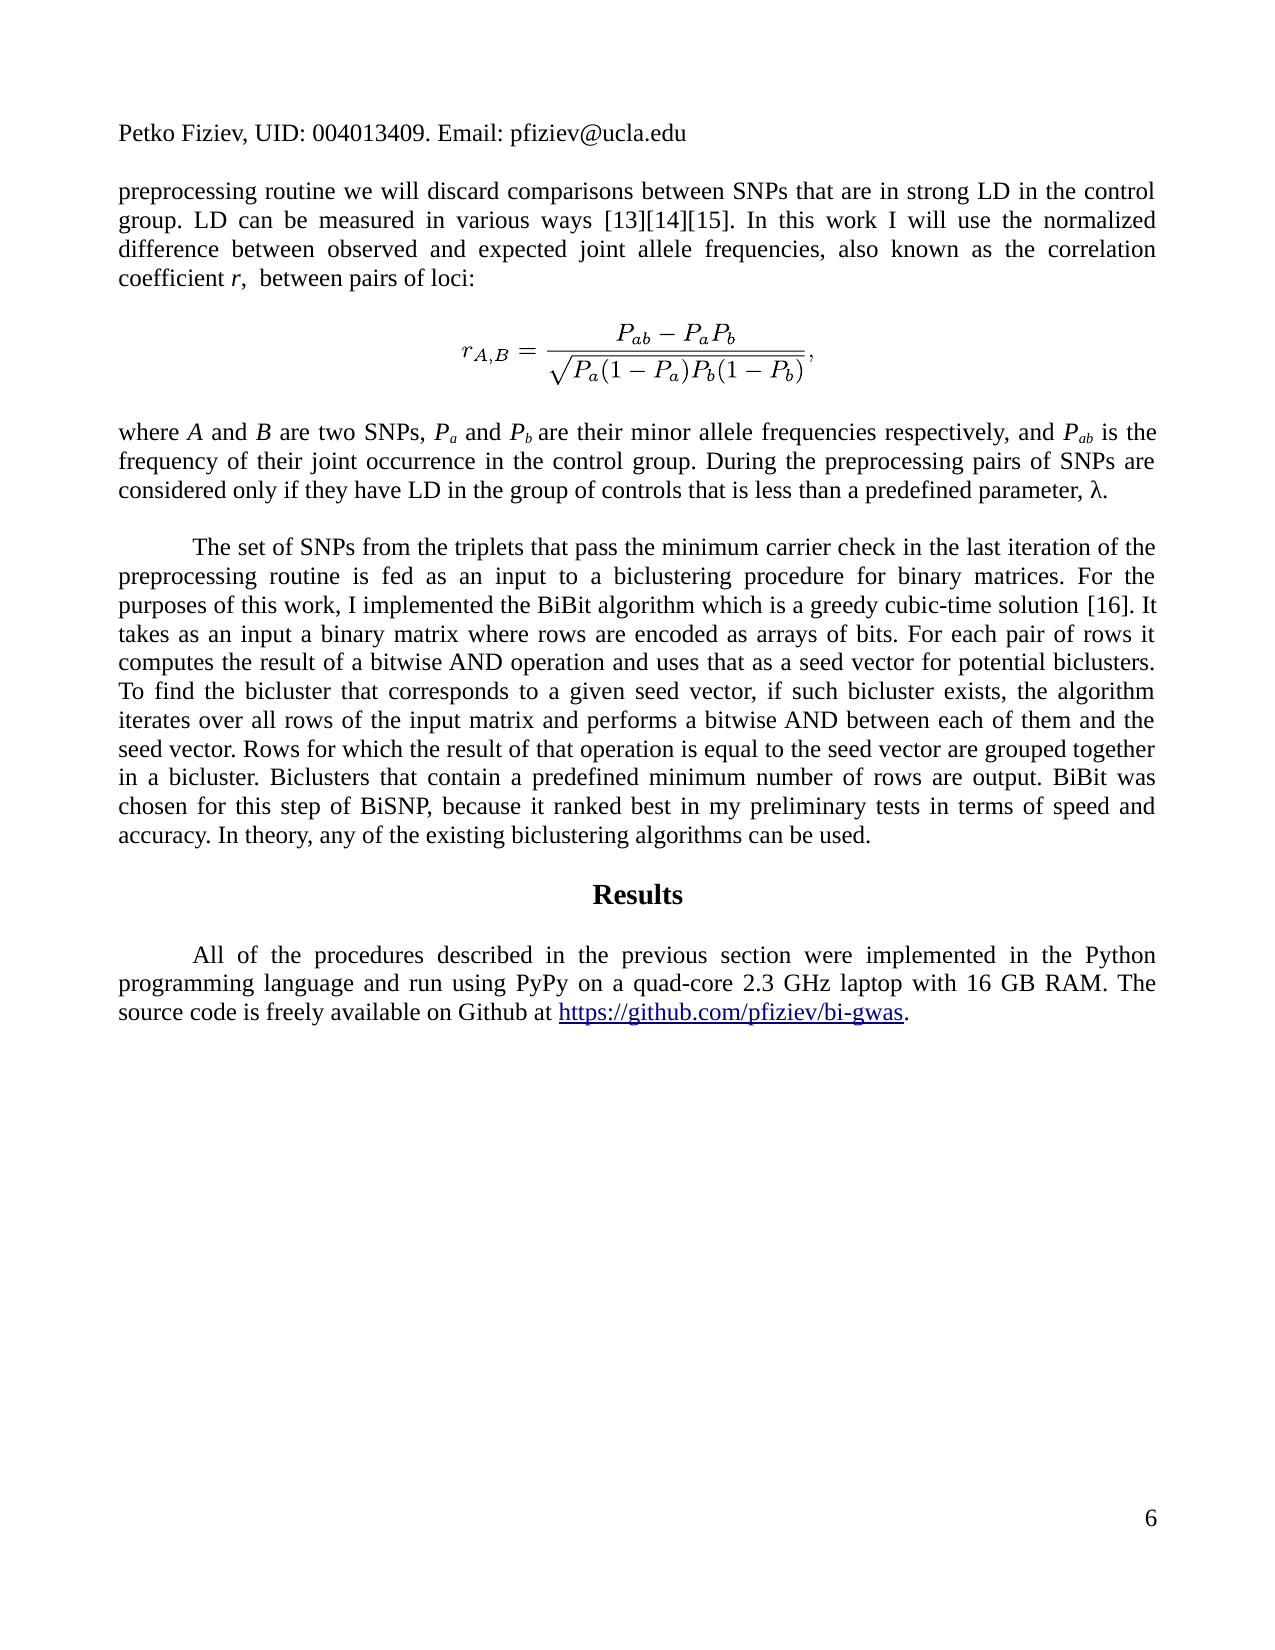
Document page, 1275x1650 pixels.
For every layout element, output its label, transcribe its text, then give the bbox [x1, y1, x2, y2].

text where A and B are two SNPs, Pa and Pb are their minor allele frequencies respectively, and Pab is the frequency of their joint occurrence in the control group. During the preprocessing pairs of SNPs are considered only if they have LD in the group of controls that is less than a predefined parameter, λ. [118, 417, 1157, 504]
text All of the procedures described in the previous section were implemented in the Python programming language and run using PyPy on a quad-core 2.3 GHz laptop with 16 GB RAM. The source code is freely available on Github at https://github.com/pfiziev/bi-gwas. [118, 940, 1157, 1026]
text The set of SNPs from the triplets that pass the minimum carrier check in the last iteration of the preprocessing routine is fed as an input to a biclustering procedure for binary matrices. For the purposes of this work, I implemented the BiBit algorithm which is a greedy cubic-time solution [16]. It takes as an input a binary matrix where rows are encoded as arrays of bits. For each pair of rows it computes the result of a bitwise AND operation and uses that as a seed vector for potential biclusters. To find the bicluster that corresponds to a given seed vector, if such bicluster exists, the algorithm iterates over all rows of the input matrix and performs a bitwise AND between each of them and the seed vector. Rows for which the result of that operation is equal to the seed vector are grouped together in a bicluster. Biclusters that contain a predefined minimum number of rows are output. BiBit was chosen for this step of BiSNP, because it ranked best in my preliminary tests in terms of speed and accuracy. In theory, any of the existing biclustering algorithms can be used. [118, 532, 1157, 849]
text preprocessing routine we will discard comparisons between SNPs that are in strong LD in the control group. LD can be measured in various ways [13][14][15]. In this work I will use the normalized difference between observed and expected joint allele frequencies, also known as the correlation coefficient r, between pairs of loci: [118, 176, 1157, 291]
text Results [118, 877, 1157, 911]
